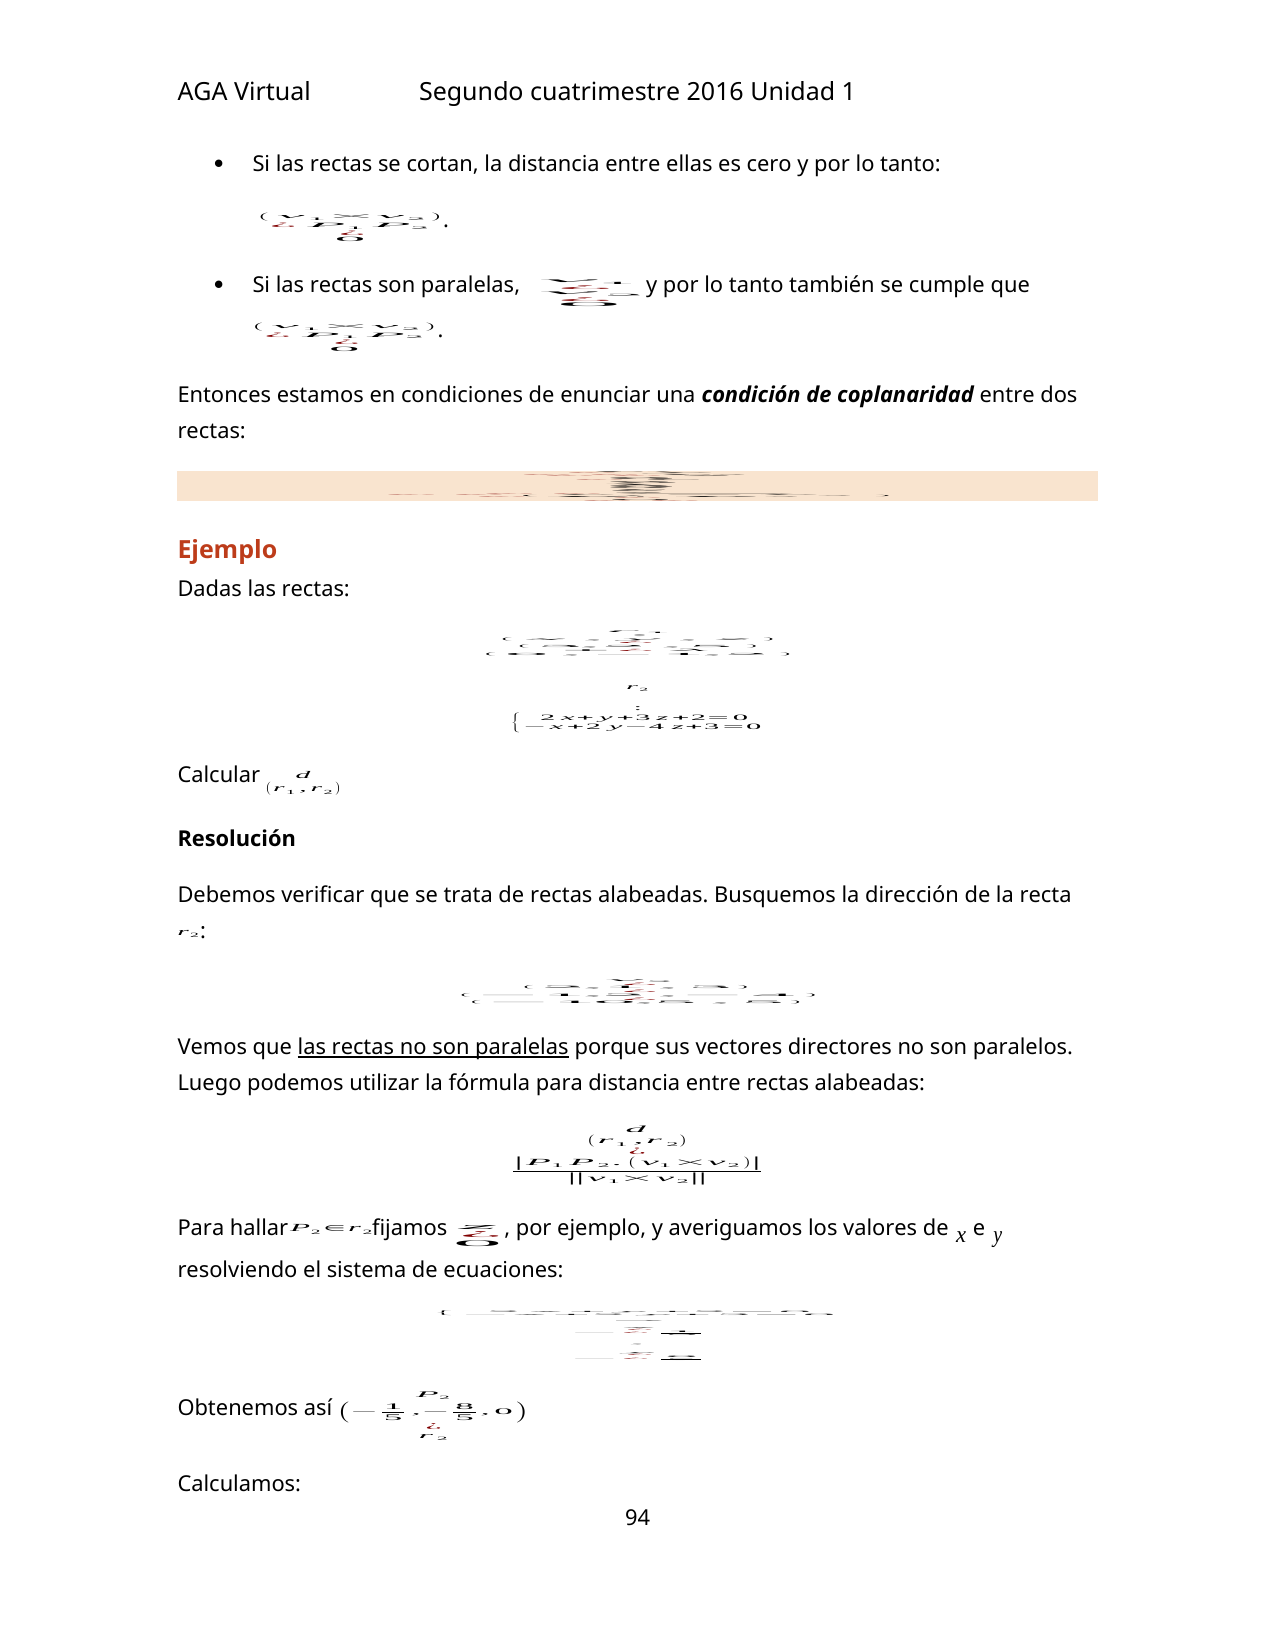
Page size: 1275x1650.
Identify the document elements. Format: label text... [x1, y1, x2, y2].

text Obtenemos así [177, 1390, 1098, 1441]
text Vemos que las rectas no son paralelas porque sus vectores directores no son paralelos. Luego podemos utilizar la fórmula para distancia entre rectas alabeadas: [177, 1031, 1098, 1097]
subtitle Ejemplo [177, 532, 1098, 566]
list Si las rectas son paralelas, y por lo tanto también se cumple que . [215, 269, 1098, 352]
list . [252, 204, 1098, 243]
text Entonces estamos en condiciones de enunciar una condición de coplanaridad entre dos rectas: [177, 379, 1098, 444]
text Dadas las rectas: [177, 573, 1098, 603]
list Si las rectas se cortan, la distancia entre ellas es cero y por lo tanto: [215, 148, 1098, 177]
text Resolución [177, 823, 1098, 852]
text Debemos verificar que se trata de rectas alabeadas. Busquemos la dirección de la recta : [177, 879, 1098, 952]
text Para hallarfijamos , por ejemplo, y averiguamos los valores de e resolviendo el sistema de ecuaciones: [177, 1212, 1098, 1284]
text Calcular [177, 759, 1098, 796]
text Calculamos: [177, 1468, 1098, 1498]
